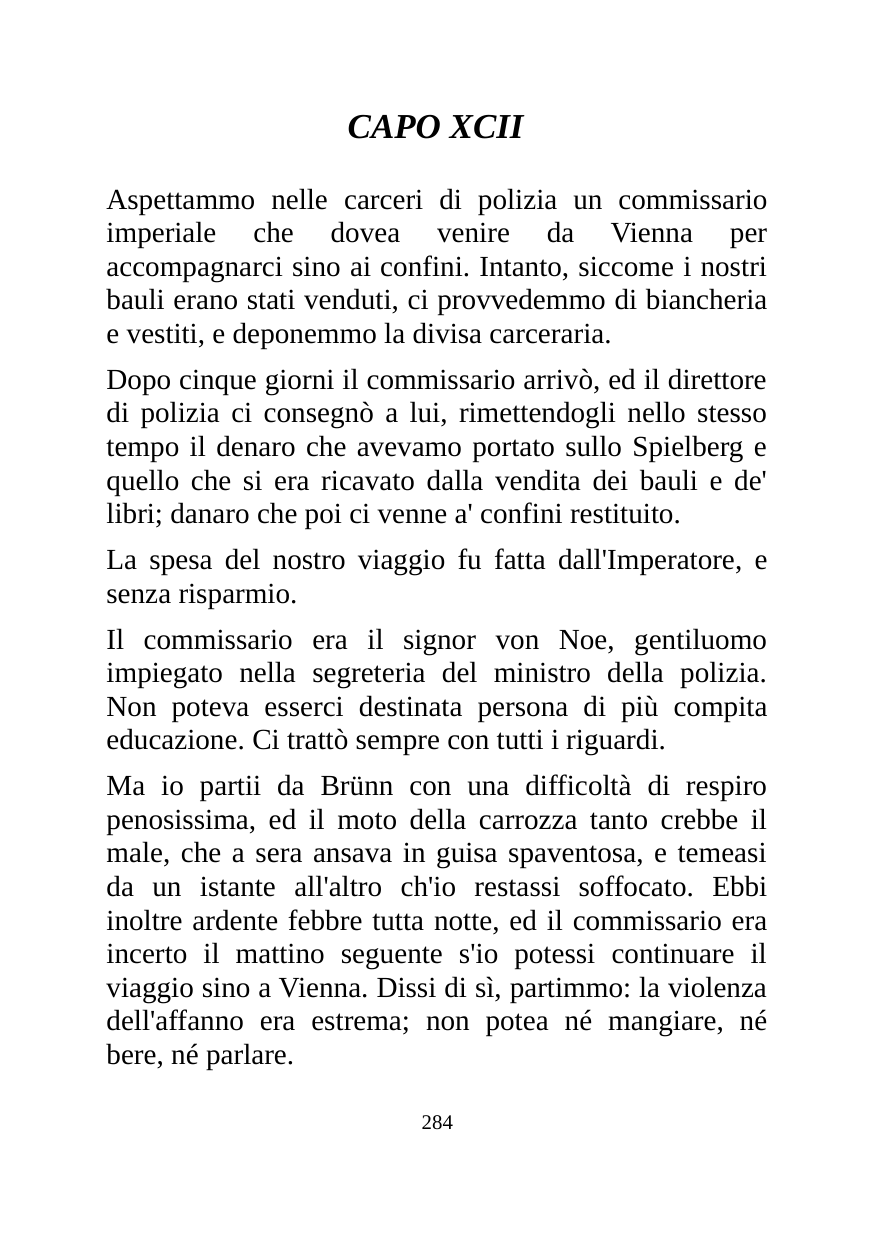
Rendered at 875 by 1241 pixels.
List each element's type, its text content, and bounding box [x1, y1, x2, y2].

text Aspettammo nelle carceri di polizia un commissario imperiale che dovea venire da Vienna per accompagnarci sino ai confini. Intanto, siccome i nostri bauli erano stati venduti, ci provvedemmo di biancheria e vestiti, e deponemmo la divisa carceraria. [106, 182, 768, 349]
text La spesa del nostro viaggio fu fatta dall'Imperatore, e senza risparmio. [106, 542, 768, 609]
text Ma io partii da Brünn con una difficoltà di respiro penosissima, ed il moto della carrozza tanto crebbe il male, che a sera ansava in guisa spaventosa, e temeasi da un istante all'altro ch'io restassi soffocato. Ebbi inoltre ardente febbre tutta notte, ed il commissario era incerto il mattino seguente s'io potessi continuare il viaggio sino a Vienna. Dissi di sì, partimmo: la violenza dell'affanno era estrema; non potea né mangiare, né bere, né parlare. [106, 768, 768, 1070]
text Il commissario era il signor von Noe, gentiluomo impiegato nella segreteria del ministro della polizia. Non poteva esserci destinata persona di più compita educazione. Ci trattò sempre con tutti i riguardi. [106, 622, 768, 756]
text Dopo cinque giorni il commissario arrivò, ed il direttore di polizia ci consegnò a lui, rimettendogli nello stesso tempo il denaro che avevamo portato sullo Spielberg e quello che si era ricavato dalla vendita dei bauli e de' libri; danaro che poi ci venne a' confini restituito. [106, 362, 768, 530]
subtitle CAPO XCII [106, 106, 768, 146]
